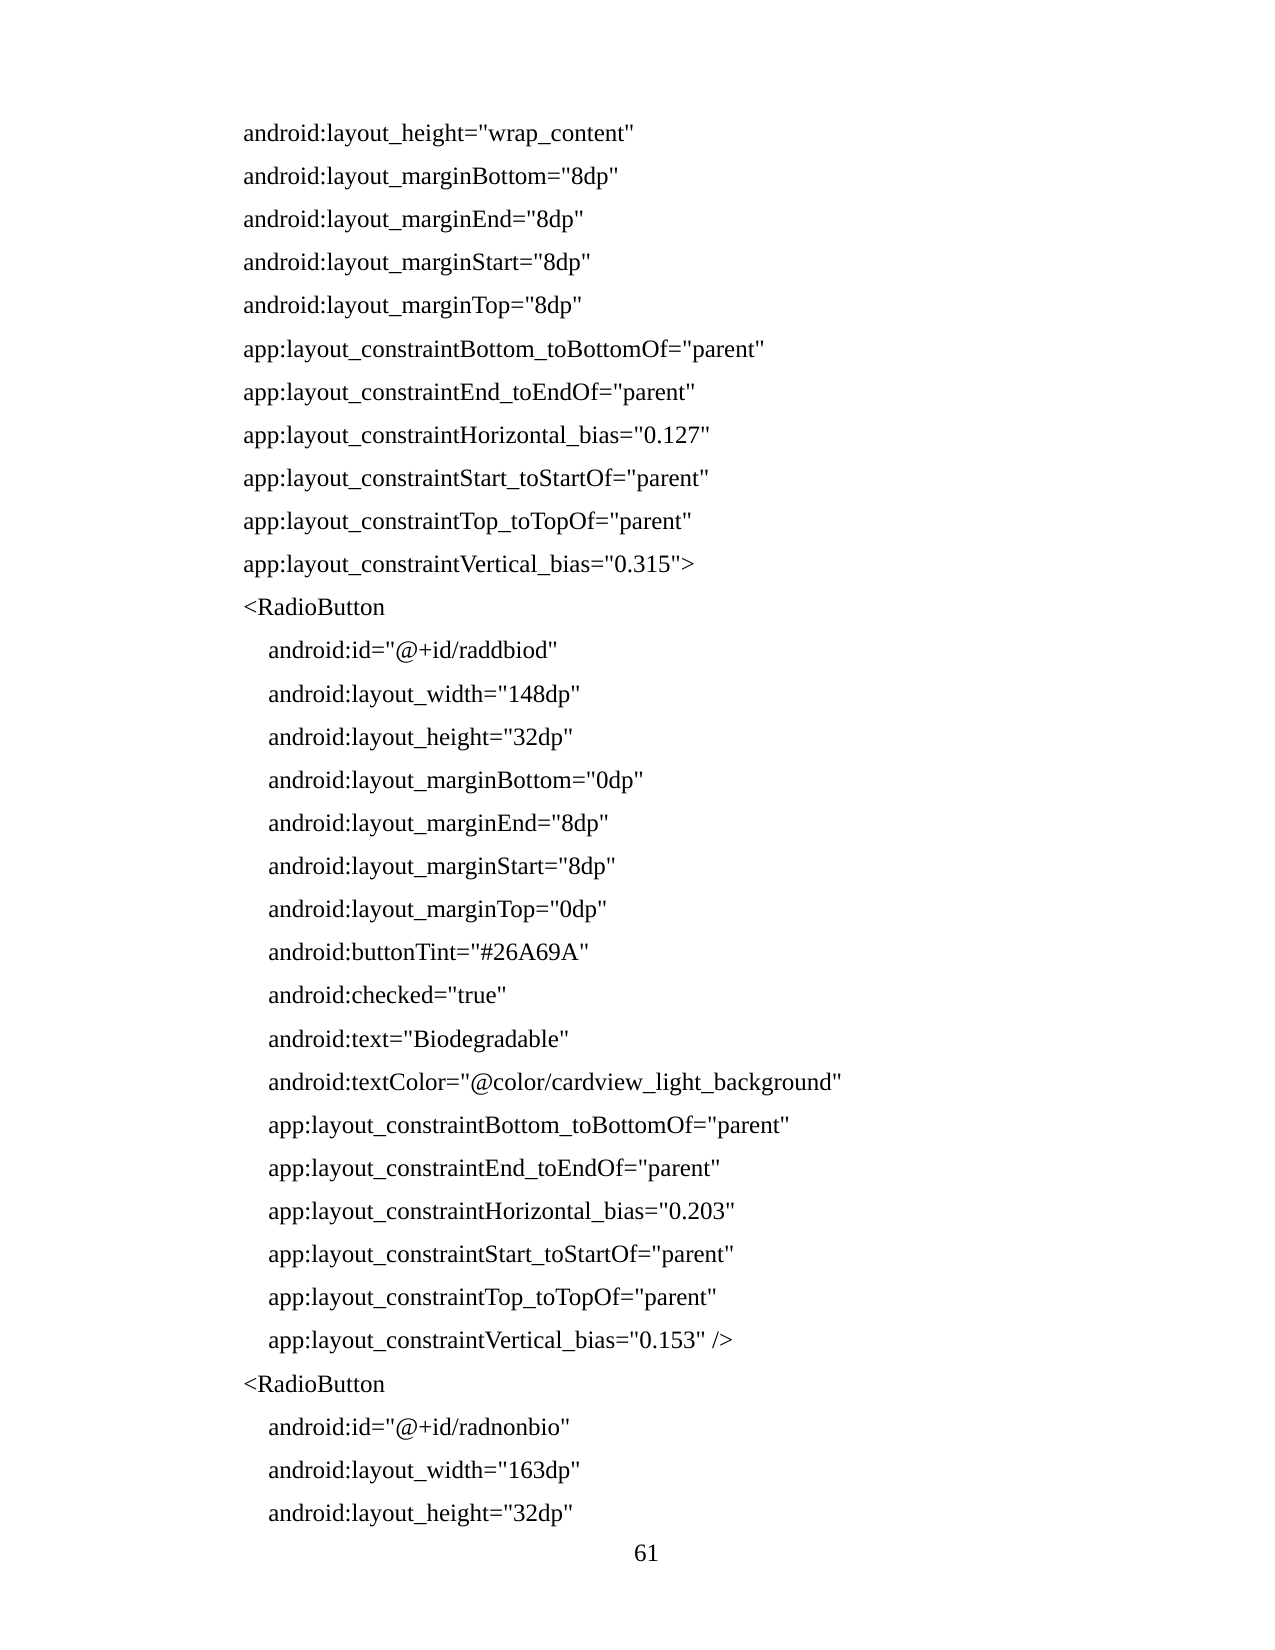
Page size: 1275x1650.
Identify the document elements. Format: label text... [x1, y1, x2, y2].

text android:layout_marginStart="8dp" [193, 247, 1157, 276]
text android:textColor="@color/cardview_light_background" [193, 1067, 1157, 1096]
text app:layout_constraintStart_toStartOf="parent" [193, 463, 1157, 492]
text android:layout_width="163dp" [193, 1455, 1157, 1484]
text app:layout_constraintTop_toTopOf="parent" [193, 1282, 1157, 1311]
text <RadioButton [193, 1369, 1157, 1397]
text app:layout_constraintEnd_toEndOf="parent" [193, 1153, 1157, 1182]
text android:layout_width="148dp" [193, 679, 1157, 707]
text app:layout_constraintHorizontal_bias="0.127" [193, 420, 1157, 449]
text app:layout_constraintHorizontal_bias="0.203" [193, 1196, 1157, 1225]
text <RadioButton [193, 592, 1157, 621]
text android:layout_height="32dp" [193, 722, 1157, 751]
text app:layout_constraintBottom_toBottomOf="parent" [193, 334, 1157, 362]
text android:layout_marginStart="8dp" [193, 851, 1157, 880]
text android:layout_height="32dp" [193, 1498, 1157, 1527]
text app:layout_constraintBottom_toBottomOf="parent" [193, 1110, 1157, 1139]
text android:layout_marginTop="0dp" [193, 894, 1157, 923]
text app:layout_constraintStart_toStartOf="parent" [193, 1239, 1157, 1268]
text android:buttonTint="#26A69A" [193, 937, 1157, 966]
text android:layout_marginBottom="0dp" [193, 765, 1157, 794]
text android:checked="true" [193, 981, 1157, 1009]
text android:layout_marginTop="8dp" [193, 291, 1157, 319]
text android:layout_height="wrap_content" [193, 118, 1157, 147]
text app:layout_constraintEnd_toEndOf="parent" [193, 377, 1157, 406]
text app:layout_constraintVertical_bias="0.153" /> [193, 1326, 1157, 1354]
text android:layout_marginEnd="8dp" [193, 808, 1157, 837]
text android:layout_marginEnd="8dp" [193, 204, 1157, 233]
text android:id="@+id/radnonbio" [193, 1412, 1157, 1441]
text android:id="@+id/raddbiod" [193, 636, 1157, 664]
text android:text="Biodegradable" [193, 1024, 1157, 1052]
text app:layout_constraintTop_toTopOf="parent" [193, 506, 1157, 535]
text android:layout_marginBottom="8dp" [193, 161, 1157, 190]
text app:layout_constraintVertical_bias="0.315"> [193, 549, 1157, 578]
